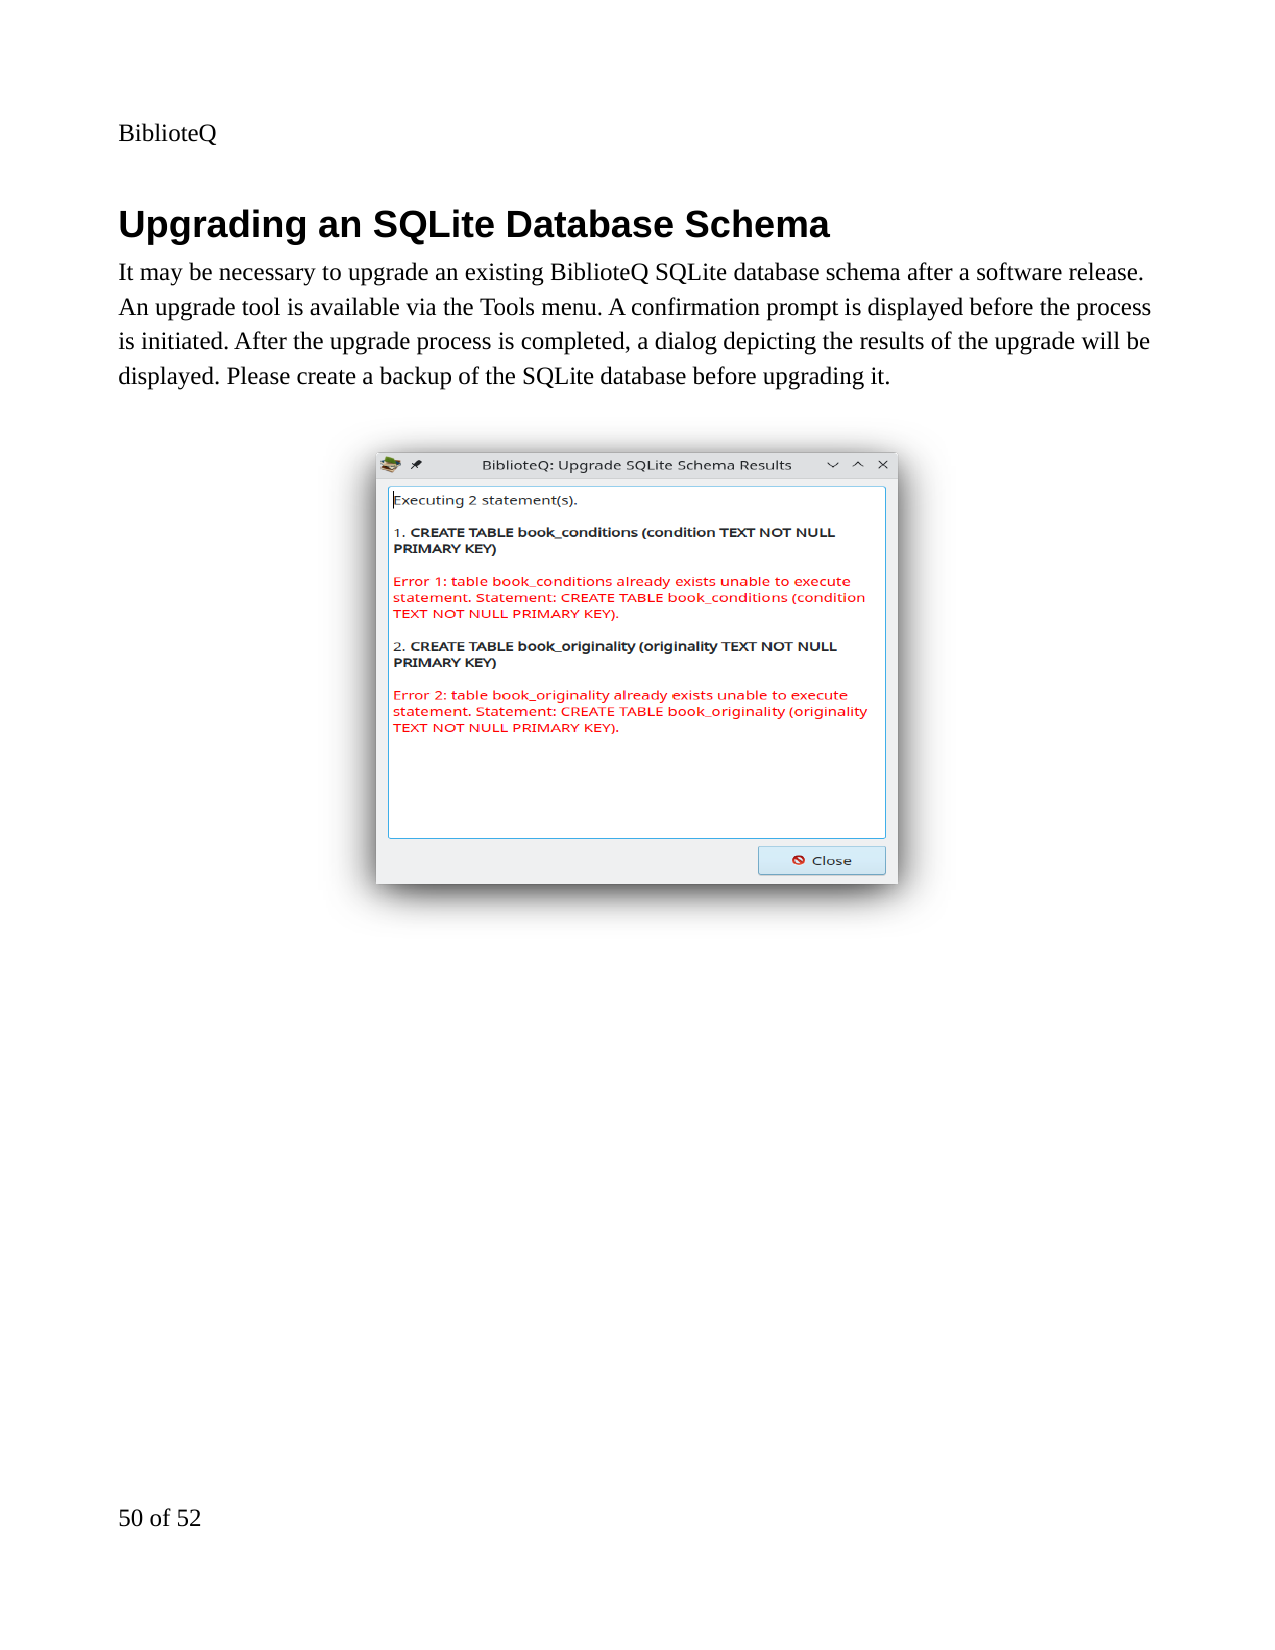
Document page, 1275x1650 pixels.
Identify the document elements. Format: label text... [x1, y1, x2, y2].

text It may be necessary to upgrade an existing BiblioteQ SQLite database schema after a software release. An upgrade tool is available via the Tools menu. A confirmation prompt is displayed before the process is initiated. After the upgrade process is completed, a dialog depicting the results of the upgrade will be displayed. Please create a backup of the SQLite database before upgrading it. [118, 257, 1157, 390]
picture [309, 410, 966, 946]
subtitle Upgrading an SQLite Database Schema [118, 201, 1157, 245]
